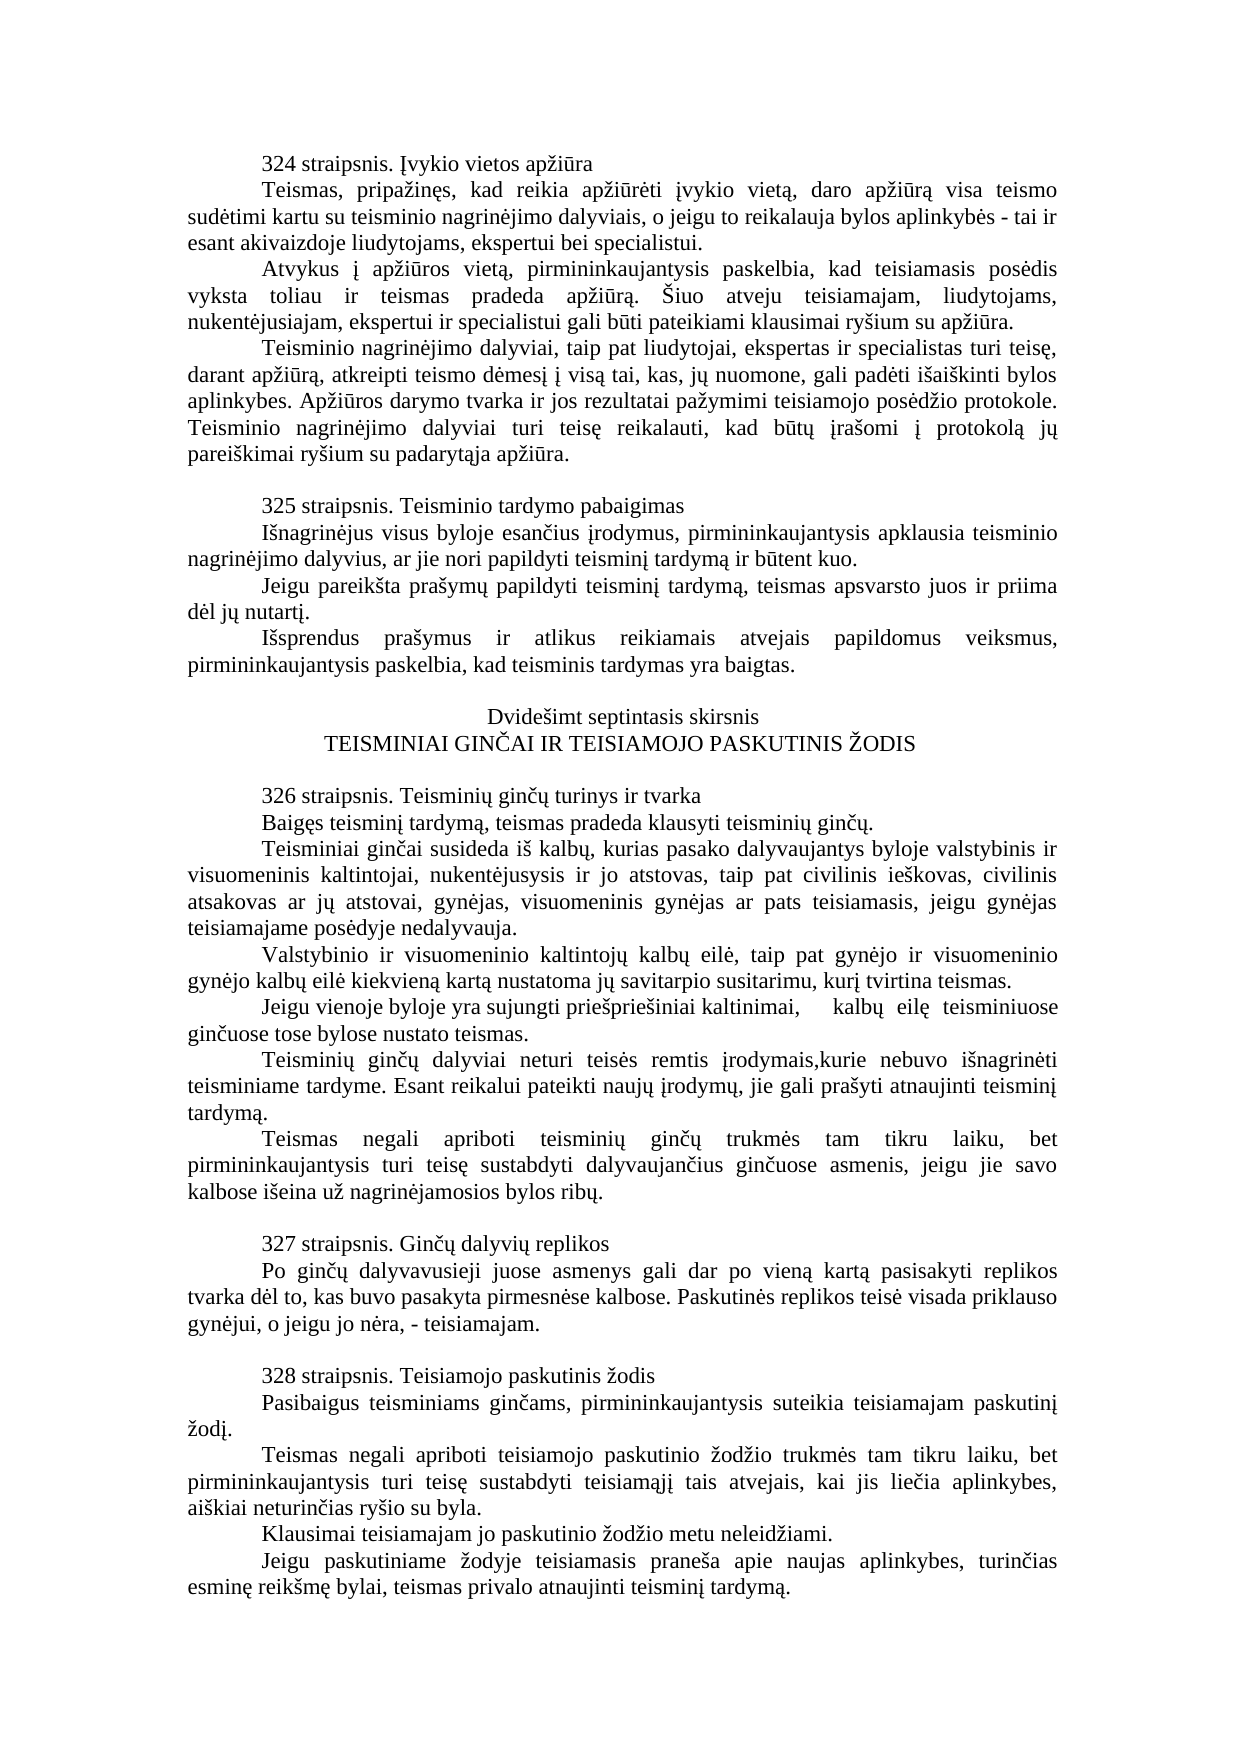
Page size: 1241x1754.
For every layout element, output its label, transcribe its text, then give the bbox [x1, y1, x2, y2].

text TEISMINIAI GINČAI IR TEISIAMOJO PASKUTINIS ŽODIS [187, 730, 1059, 756]
text Po ginčų dalyvavusieji juose asmenys gali dar po vieną kartą pasisakyti replikos tvarka dėl to, kas buvo pasakyta pirmesnėse kalbose. Paskutinės replikos teisė visada priklauso gynėjui, o jeigu jo nėra, - teisiamajam. [187, 1257, 1059, 1336]
text 324 straipsnis. Įvykio vietos apžiūra [187, 150, 1059, 176]
text 325 straipsnis. Teisminio tardymo pabaigimas [187, 493, 1059, 519]
text Teismas negali apriboti teisiamojo paskutinio žodžio trukmės tam tikru laiku, bet pirmininkaujantysis turi teisę sustabdyti teisiamąjį tais atvejais, kai jis liečia aplinkybes, aiškiai neturinčias ryšio su byla. [187, 1441, 1059, 1520]
text Jeigu paskutiniame žodyje teisiamasis praneša apie naujas aplinkybes, turinčias esminę reikšmę bylai, teismas privalo atnaujinti teisminį tardymą. [187, 1547, 1059, 1599]
text Pasibaigus teisminiams ginčams, pirmininkaujantysis suteikia teisiamajam paskutinį žodį. [187, 1389, 1059, 1441]
text 328 straipsnis. Teisiamojo paskutinis žodis [187, 1362, 1059, 1389]
text Teisminio nagrinėjimo dalyviai, taip pat liudytojai, ekspertas ir specialistas turi teisę, darant apžiūrą, atkreipti teismo dėmesį į visą tai, kas, jų nuomone, gali padėti išaiškinti bylos aplinkybes. Apžiūros darymo tvarka ir jos rezultatai pažymimi teisiamojo posėdžio protokole. Teisminio nagrinėjimo dalyviai turi teisę reikalauti, kad būtų įrašomi į protokolą jų pareiškimai ryšium su padarytąja apžiūra. [187, 334, 1059, 466]
text Valstybinio ir visuomeninio kaltintojų kalbų eilė, taip pat gynėjo ir visuomeninio gynėjo kalbų eilė kiekvieną kartą nustatoma jų savitarpio susitarimu, kurį tvirtina teismas. [187, 941, 1059, 993]
text 326 straipsnis. Teisminių ginčų turinys ir tvarka [187, 782, 1059, 809]
text Jeigu vienoje byloje yra sujungti priešpriešiniai kaltinimai, kalbų eilę teisminiuose ginčuose tose bylose nustato teismas. [187, 993, 1059, 1046]
text Išnagrinėjus visus byloje esančius įrodymus, pirmininkaujantysis apklausia teisminio nagrinėjimo dalyvius, ar jie nori papildyti teisminį tardymą ir būtent kuo. [187, 519, 1059, 572]
text Dvidešimt septintasis skirsnis [187, 703, 1059, 730]
text Jeigu pareikšta prašymų papildyti teisminį tardymą, teismas apsvarsto juos ir priima dėl jų nutartį. [187, 572, 1059, 624]
text Klausimai teisiamajam jo paskutinio žodžio metu neleidžiami. [187, 1520, 1059, 1547]
text Teisminių ginčų dalyviai neturi teisės remtis įrodymais,kurie nebuvo išnagrinėti teisminiame tardyme. Esant reikalui pateikti naujų įrodymų, jie gali prašyti atnaujinti teisminį tardymą. [187, 1046, 1059, 1125]
text Išsprendus prašymus ir atlikus reikiamais atvejais papildomus veiksmus, pirmininkaujantysis paskelbia, kad teisminis tardymas yra baigtas. [187, 624, 1059, 677]
text Teisminiai ginčai susideda iš kalbų, kurias pasako dalyvaujantys byloje valstybinis ir visuomeninis kaltintojai, nukentėjusysis ir jo atstovas, taip pat civilinis ieškovas, civilinis atsakovas ar jų atstovai, gynėjas, visuomeninis gynėjas ar pats teisiamasis, jeigu gynėjas teisiamajame posėdyje nedalyvauja. [187, 835, 1059, 941]
text 327 straipsnis. Ginčų dalyvių replikos [187, 1231, 1059, 1257]
text Teismas, pripažinęs, kad reikia apžiūrėti įvykio vietą, daro apžiūrą visa teismo sudėtimi kartu su teisminio nagrinėjimo dalyviais, o jeigu to reikalauja bylos aplinkybės - tai ir esant akivaizdoje liudytojams, ekspertui bei specialistui. [187, 176, 1059, 255]
text Teismas negali apriboti teisminių ginčų trukmės tam tikru laiku, bet pirmininkaujantysis turi teisę sustabdyti dalyvaujančius ginčuose asmenis, jeigu jie savo kalbose išeina už nagrinėjamosios bylos ribų. [187, 1125, 1059, 1204]
text Atvykus į apžiūros vietą, pirmininkaujantysis paskelbia, kad teisiamasis posėdis vyksta toliau ir teismas pradeda apžiūrą. Šiuo atveju teisiamajam, liudytojams, nukentėjusiajam, ekspertui ir specialistui gali būti pateikiami klausimai ryšium su apžiūra. [187, 255, 1059, 334]
text Baigęs teisminį tardymą, teismas pradeda klausyti teisminių ginčų. [187, 809, 1059, 835]
